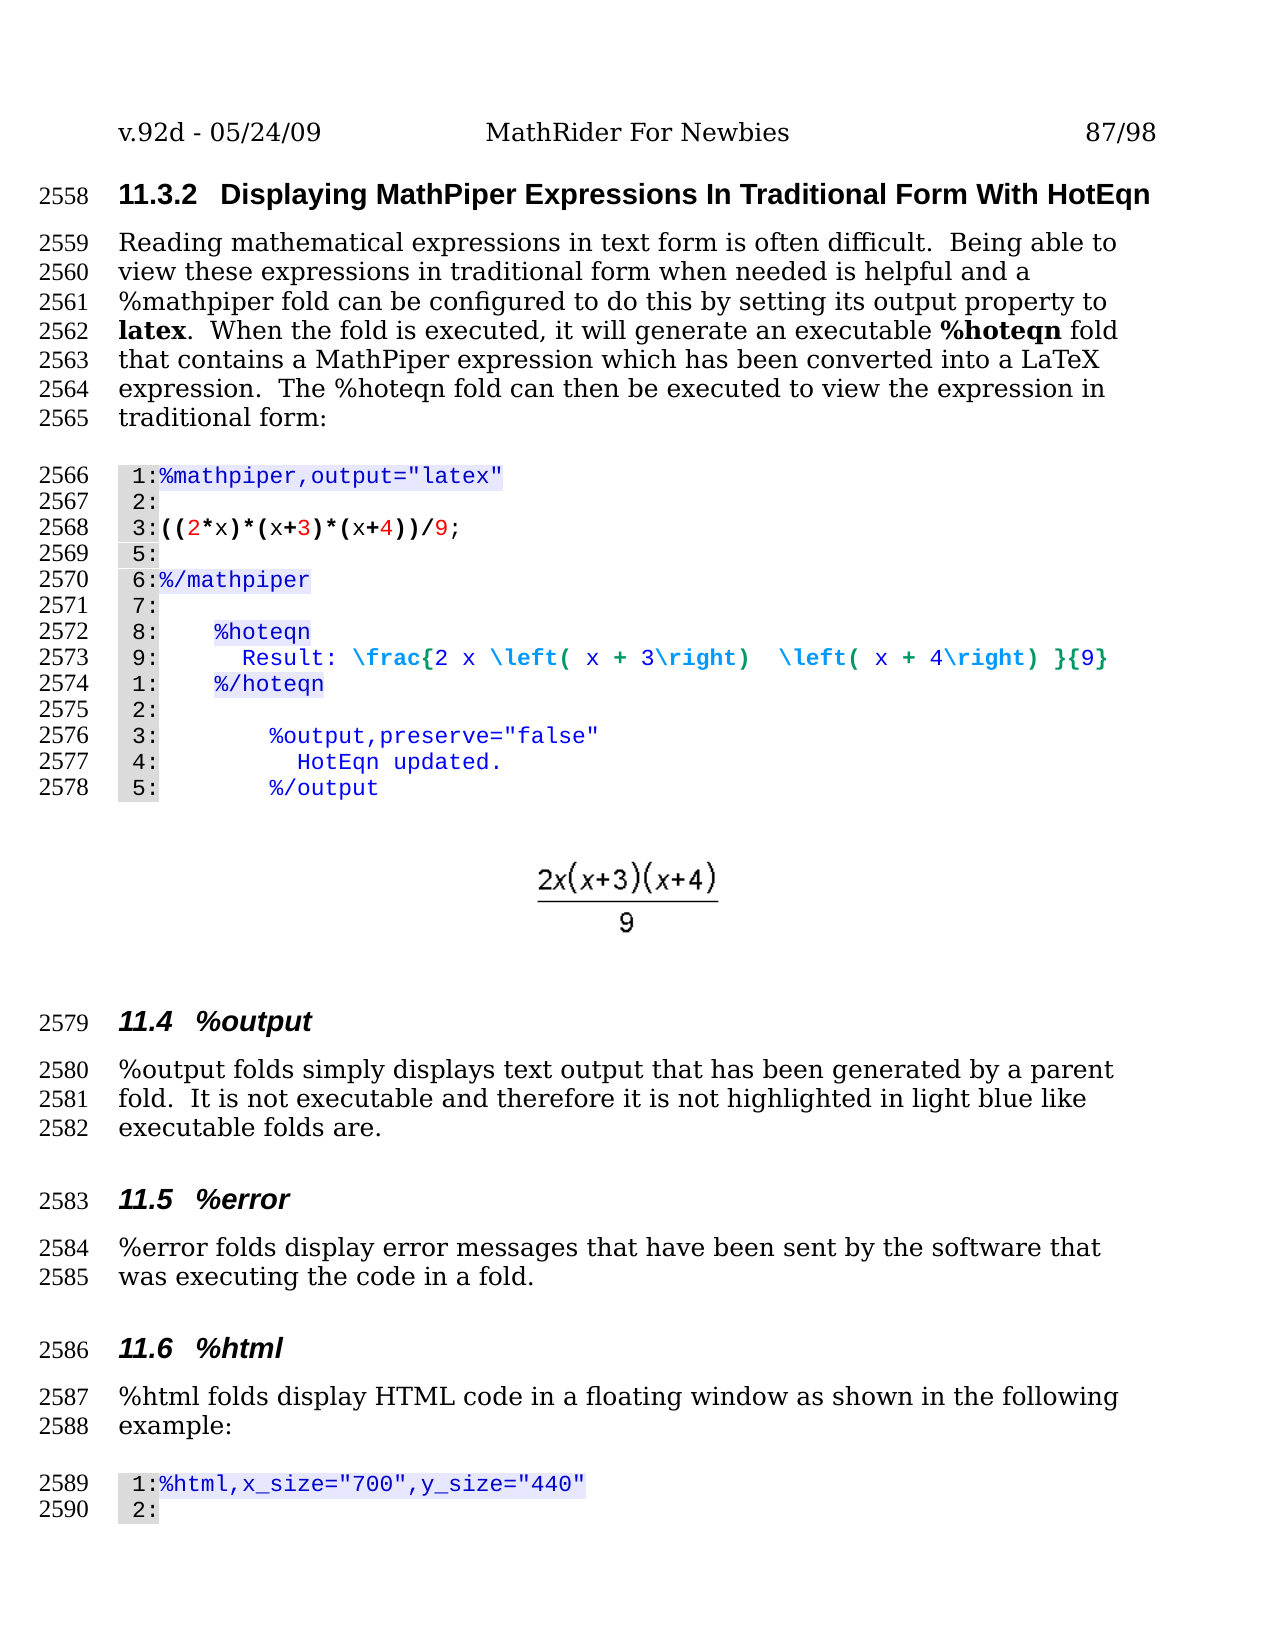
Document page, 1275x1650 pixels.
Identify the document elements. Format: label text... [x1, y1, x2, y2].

text 2: [118, 698, 1157, 724]
text 3: %output,preserve="false" [118, 724, 1157, 750]
text 1:%mathpiper,output="latex" [118, 465, 1157, 491]
subtitle %output [118, 1004, 1157, 1037]
text 5: [118, 542, 1157, 568]
text 9: Result: \frac{2 x \left( x + 3\right) \left( x + 4\right) }{9} [118, 646, 1157, 672]
text %output folds simply displays text output that has been generated by a parent fold. It is not executable and therefore it is not highlighted in light blue like executable folds are. [118, 1055, 1157, 1143]
text 4: HotEqn updated. [118, 750, 1157, 776]
text 7: [118, 594, 1157, 620]
subtitle Displaying MathPiper Expressions In Traditional Form With HotEqn [118, 177, 1157, 210]
text 2: [118, 1499, 1157, 1524]
text 1:%html,x_size="700",y_size="440" [118, 1473, 1157, 1499]
text 5: %/output [118, 776, 1157, 802]
text 3:((2*x)*(x+3)*(x+4))/9; [118, 517, 1157, 542]
text Reading mathematical expressions in text form is often difficult. Being able to view these expressions in traditional form when needed is helpful and a %mathpiper fold can be configured to do this by setting its output property to latex. When the fold is executed, it will generate an executable %hoteqn fold that contains a MathPiper expression which has been converted into a LaTeX expression. The %hoteqn fold can then be executed to view the expression in traditional form: [118, 228, 1157, 433]
text 6:%/mathpiper [118, 568, 1157, 594]
text 2: [118, 491, 1157, 517]
picture [534, 857, 741, 945]
subtitle %html [118, 1331, 1157, 1364]
text %error folds display error messages that have been sent by the software that was executing the code in a fold. [118, 1233, 1157, 1292]
subtitle %error [118, 1182, 1157, 1215]
text %html folds display HTML code in a floating window as shown in the following example: [118, 1382, 1157, 1441]
text 1: %/hoteqn [118, 672, 1157, 698]
text 8: %hoteqn [118, 620, 1157, 646]
